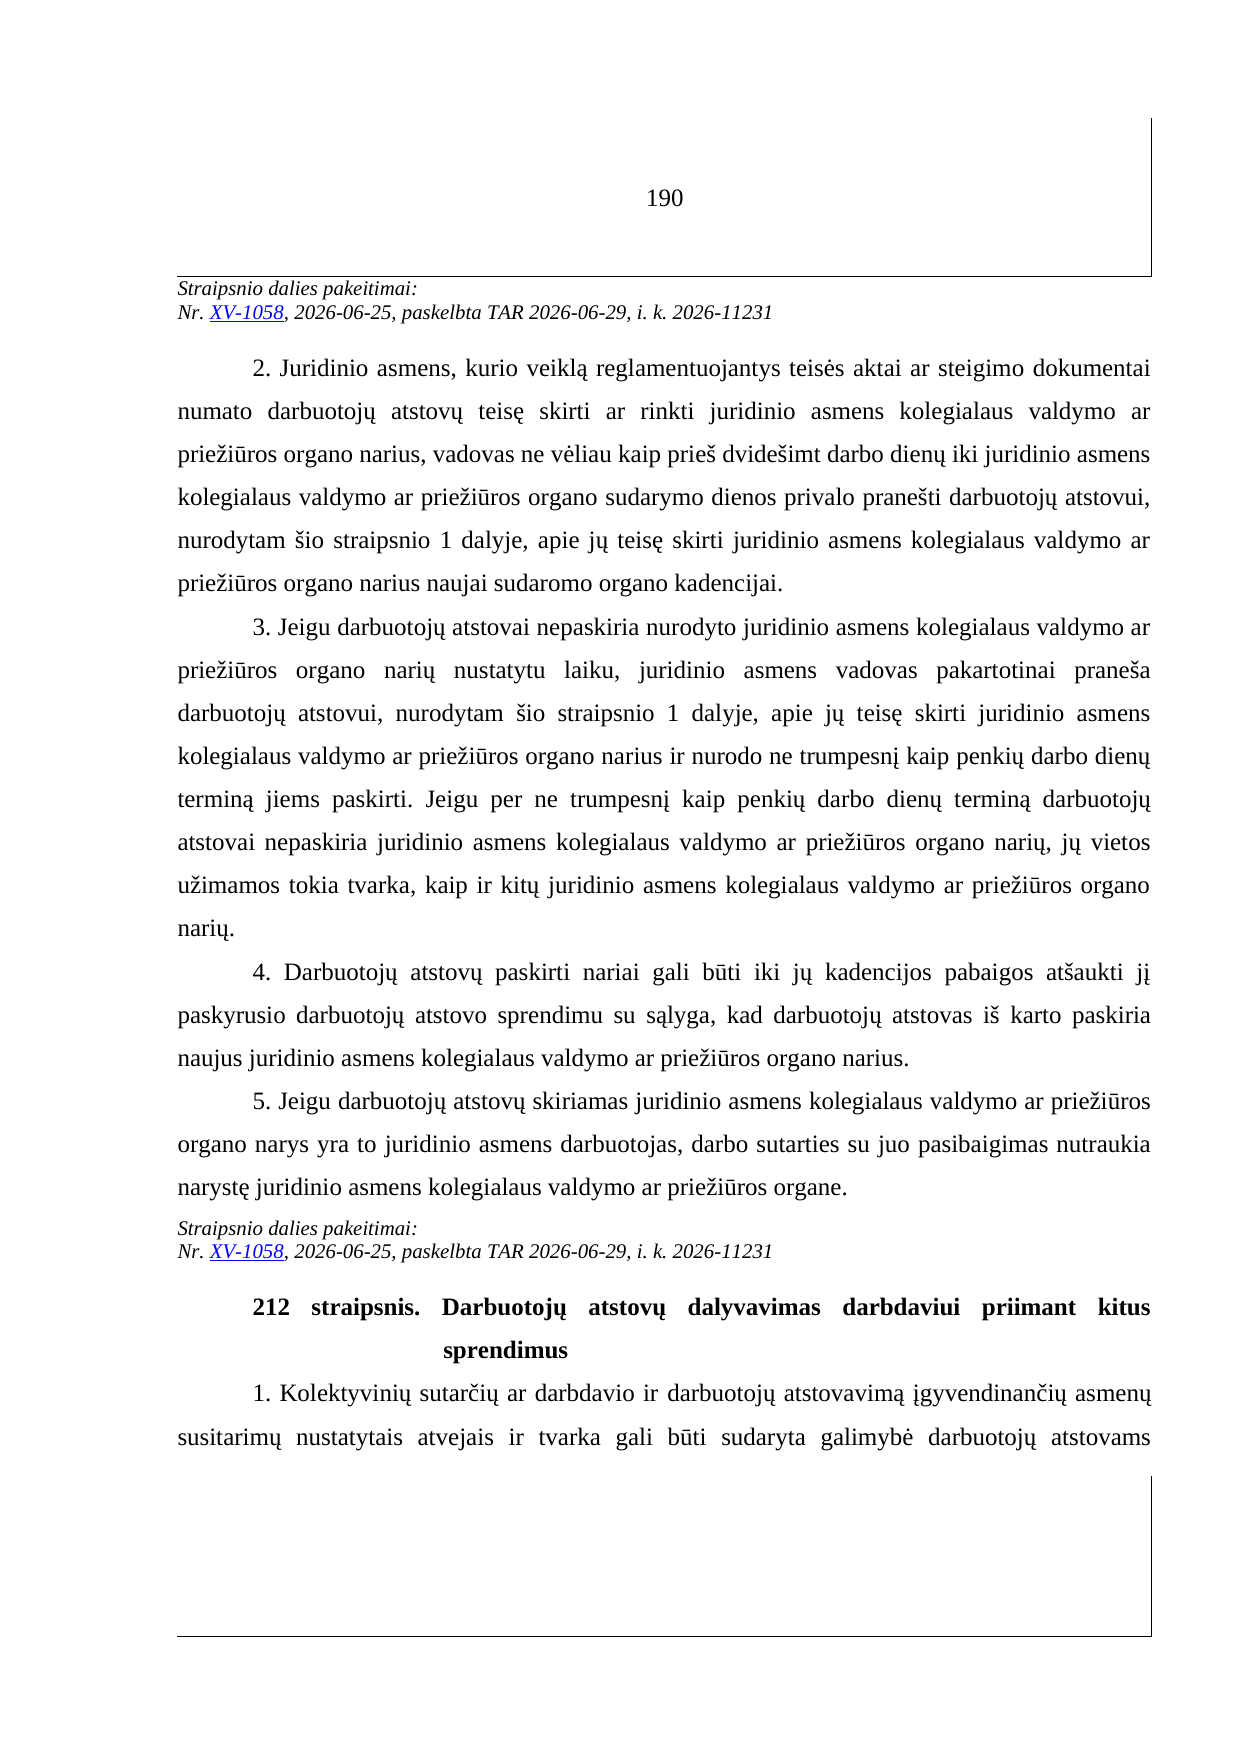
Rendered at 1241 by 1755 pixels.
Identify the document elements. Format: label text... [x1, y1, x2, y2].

text Nr. XV-1058, 2026-06-25, paskelbta TAR 2026-06-29, i. k. 2026-11231 [177, 1239, 1152, 1263]
subtitle 212 straipsnis. Darbuotojų atstovų dalyvavimas darbdaviui priimant kitus sprendimus [252, 1292, 1152, 1364]
text 4. Darbuotojų atstovų paskirti nariai gali būti iki jų kadencijos pabaigos atšaukti jį paskyrusio darbuotojų atstovo sprendimu su sąlyga, kad darbuotojų atstovas iš karto paskiria naujus juridinio asmens kolegialaus valdymo ar priežiūros organo narius. [177, 957, 1152, 1072]
text Nr. XV-1058, 2026-06-25, paskelbta TAR 2026-06-29, i. k. 2026-11231 [177, 300, 1152, 324]
text Straipsnio dalies pakeitimai: [177, 276, 1152, 300]
text 3. Jeigu darbuotojų atstovai nepaskiria nurodyto juridinio asmens kolegialaus valdymo ar priežiūros organo narių nustatytu laiku, juridinio asmens vadovas pakartotinai praneša darbuotojų atstovui, nurodytam šio straipsnio 1 dalyje, apie jų teisę skirti juridinio asmens kolegialaus valdymo ar priežiūros organo narius ir nurodo ne trumpesnį kaip penkių darbo dienų terminą jiems paskirti. Jeigu per ne trumpesnį kaip penkių darbo dienų terminą darbuotojų atstovai nepaskiria juridinio asmens kolegialaus valdymo ar priežiūros organo narių, jų vietos užimamos tokia tvarka, kaip ir kitų juridinio asmens kolegialaus valdymo ar priežiūros organo narių. [177, 612, 1152, 942]
text 2. Juridinio asmens, kurio veiklą reglamentuojantys teisės aktai ar steigimo dokumentai numato darbuotojų atstovų teisę skirti ar rinkti juridinio asmens kolegialaus valdymo ar priežiūros organo narius, vadovas ne vėliau kaip prieš dvidešimt darbo dienų iki juridinio asmens kolegialaus valdymo ar priežiūros organo sudarymo dienos privalo pranešti darbuotojų atstovui, nurodytam šio straipsnio 1 dalyje, apie jų teisę skirti juridinio asmens kolegialaus valdymo ar priežiūros organo narius naujai sudaromo organo kadencijai. [177, 353, 1152, 597]
text Straipsnio dalies pakeitimai: [177, 1215, 1152, 1239]
text 1. Kolektyvinių sutarčių ar darbdavio ir darbuotojų atstovavimą įgyvendinančių asmenų susitarimų nustatytais atvejais ir tvarka gali būti sudaryta galimybė darbuotojų atstovams [177, 1378, 1152, 1450]
text 5. Jeigu darbuotojų atstovų skiriamas juridinio asmens kolegialaus valdymo ar priežiūros organo narys yra to juridinio asmens darbuotojas, darbo sutarties su juo pasibaigimas nutraukia narystę juridinio asmens kolegialaus valdymo ar priežiūros organe. [177, 1086, 1152, 1201]
